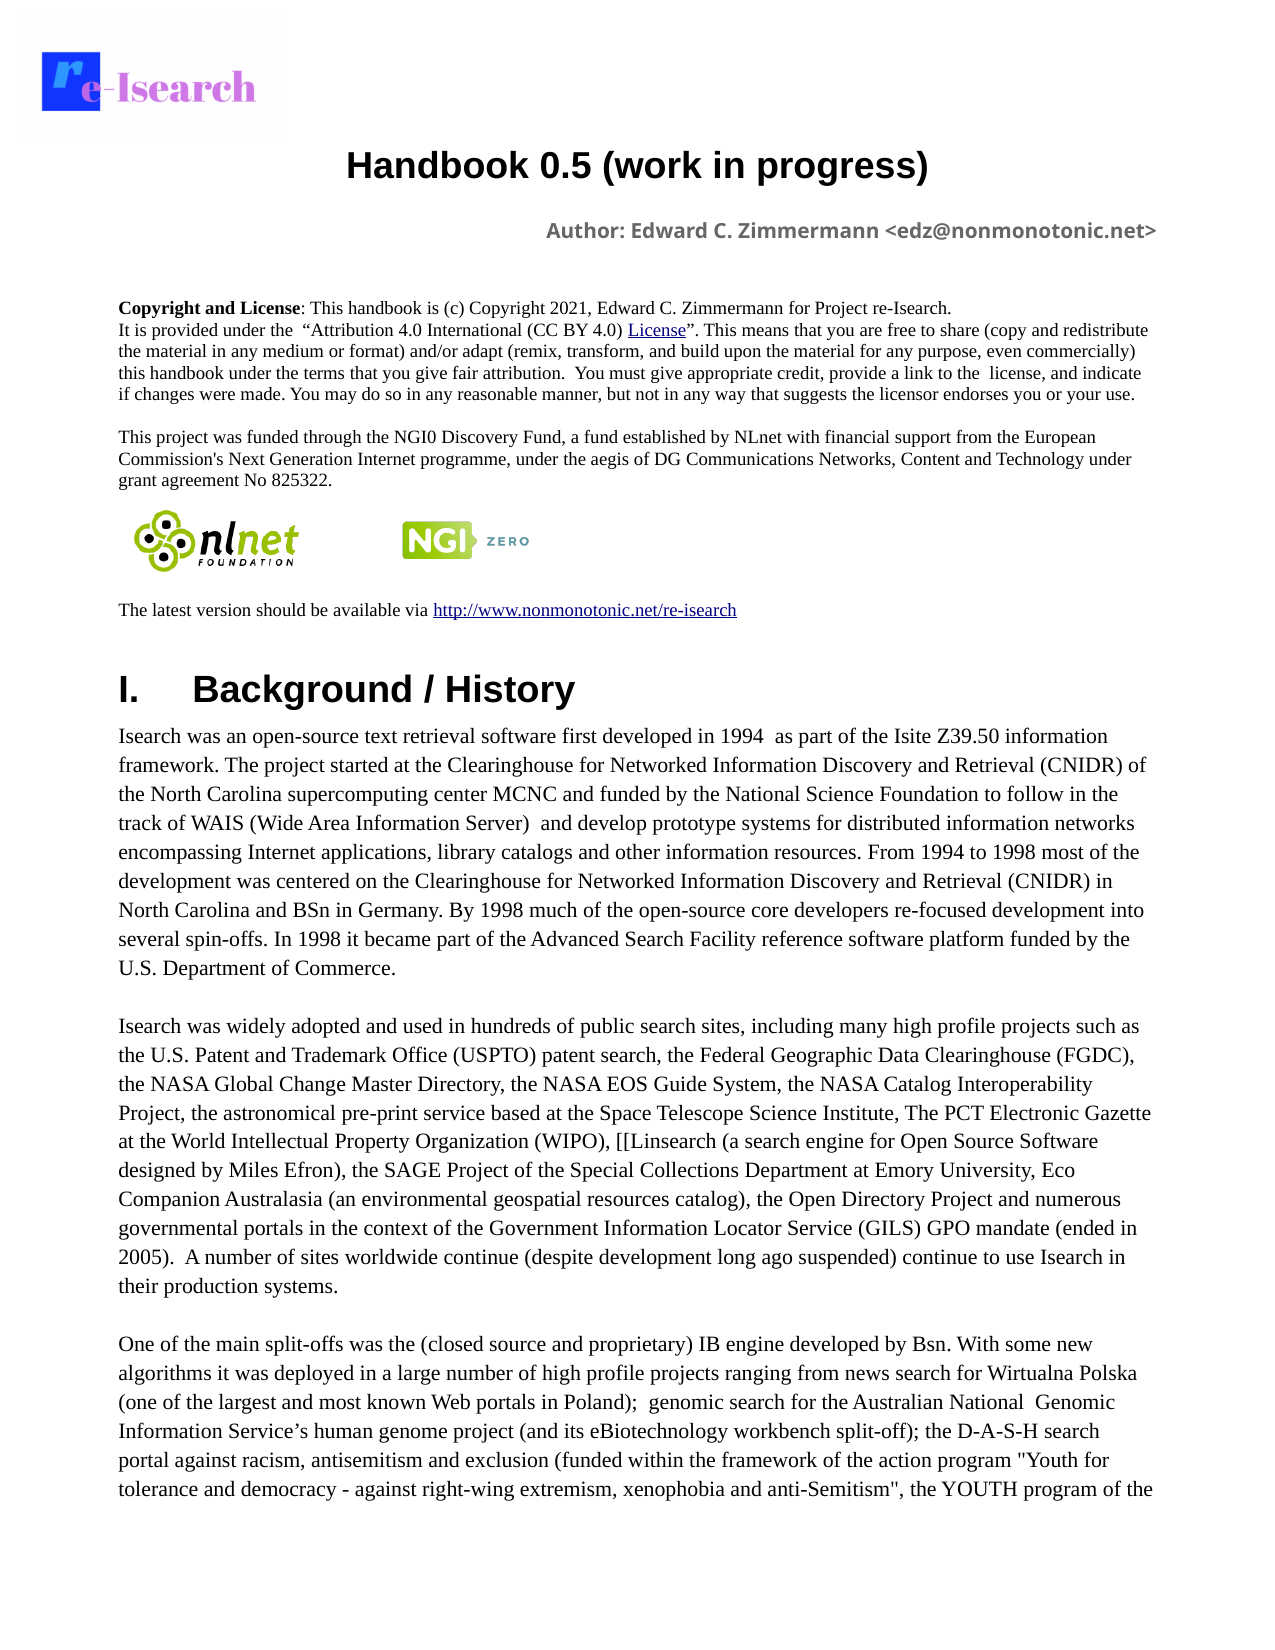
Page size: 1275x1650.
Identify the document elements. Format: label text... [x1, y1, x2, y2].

text The latest version should be available via http://www.nonmonotonic.net/re-isearch [118, 599, 1157, 620]
text Isearch was widely adopted and used in hundreds of public search sites, including many high profile projects such as the U.S. Patent and Trademark Office (USPTO) patent search, the Federal Geographic Data Clearinghouse (FGDC), the NASA Global Change Master Directory, the NASA EOS Guide System, the NASA Catalog Interoperability Project, the astronomical pre-print service based at the Space Telescope Science Institute, The PCT Electronic Gazette at the World Intellectual Property Organization (WIPO), [[Linsearch (a search engine for Open Source Software designed by Miles Efron), the SAGE Project of the Special Collections Department at Emory University, Eco Companion Australasia (an environmental geospatial resources catalog), the Open Directory Project and numerous governmental portals in the context of the Government Information Locator Service (GILS) GPO mandate (ended in 2005). A number of sites worldwide continue (despite development long ago suspended) continue to use Isearch in their production systems. [118, 1013, 1157, 1298]
text Copyright and License: This handbook is (c) Copyright 2021, Edward C. Zimmermann for Project re-Isearch. [118, 297, 1157, 318]
text Isearch was an open-source text retrieval software first developed in 1994 as part of the Isite Z39.50 information framework. The project started at the Clearinghouse for Networked Information Discovery and Retrieval (CNIDR) of the North Carolina supercomputing center MCNC and funded by the National Science Foundation to follow in the track of WAIS (Wide Area Information Server) and develop prototype systems for distributed information networks encompassing Internet applications, library catalogs and other information resources. From 1994 to 1998 most of the development was centered on the Clearinghouse for Networked Information Discovery and Retrieval (CNIDR) in North Carolina and BSn in Germany. By 1998 much of the open-source core developers re-focused development into several spin-offs. In 1998 it became part of the Advanced Search Facility reference software platform funded by the U.S. Department of Commerce. [118, 723, 1157, 980]
text It is provided under the “Attribution 4.0 International (CC BY 4.0) License”. This means that you are free to share (copy and redistribute the material in any medium or format) and/or adapt (remix, transform, and build upon the material for any purpose, even commercially) this handbook under the terms that you give fair attribution. You must give appropriate credit, provide a link to the license, and indicate if changes were made. You may do so in any reasonable manner, but not in any way that suggests the licensor endorses you or your use. [118, 318, 1157, 405]
subtitle Background / History [118, 667, 1157, 711]
text One of the main split-offs was the (closed source and proprietary) IB engine developed by Bsn. With some new algorithms it was deployed in a large number of high profile projects ranging from news search for Wirtualna Polska (one of the largest and most known Web portals in Poland); genomic search for the Australian National Genomic Information Service’s human genome project (and its eBiotechnology workbench split-off); the D-A-S-H search portal against racism, antisemitism and exclusion (funded within the framework of the action program "Youth for tolerance and democracy - against right-wing extremism, xenophobia and anti-Semitism", the YOUTH program of the [118, 1331, 1157, 1501]
picture [132, 505, 300, 576]
picture [337, 499, 594, 581]
picture [21, 14, 288, 138]
text Author: Edward C. Zimmermann <edz@nonmonotonic.net> [118, 216, 1157, 244]
text This project was funded through the NGI0 Discovery Fund, a fund established by NLnet with financial support from the European Commission's Next Generation Internet programme, under the aegis of DG Communications Networks, Content and Technology under grant agreement No 825322. [118, 426, 1157, 491]
